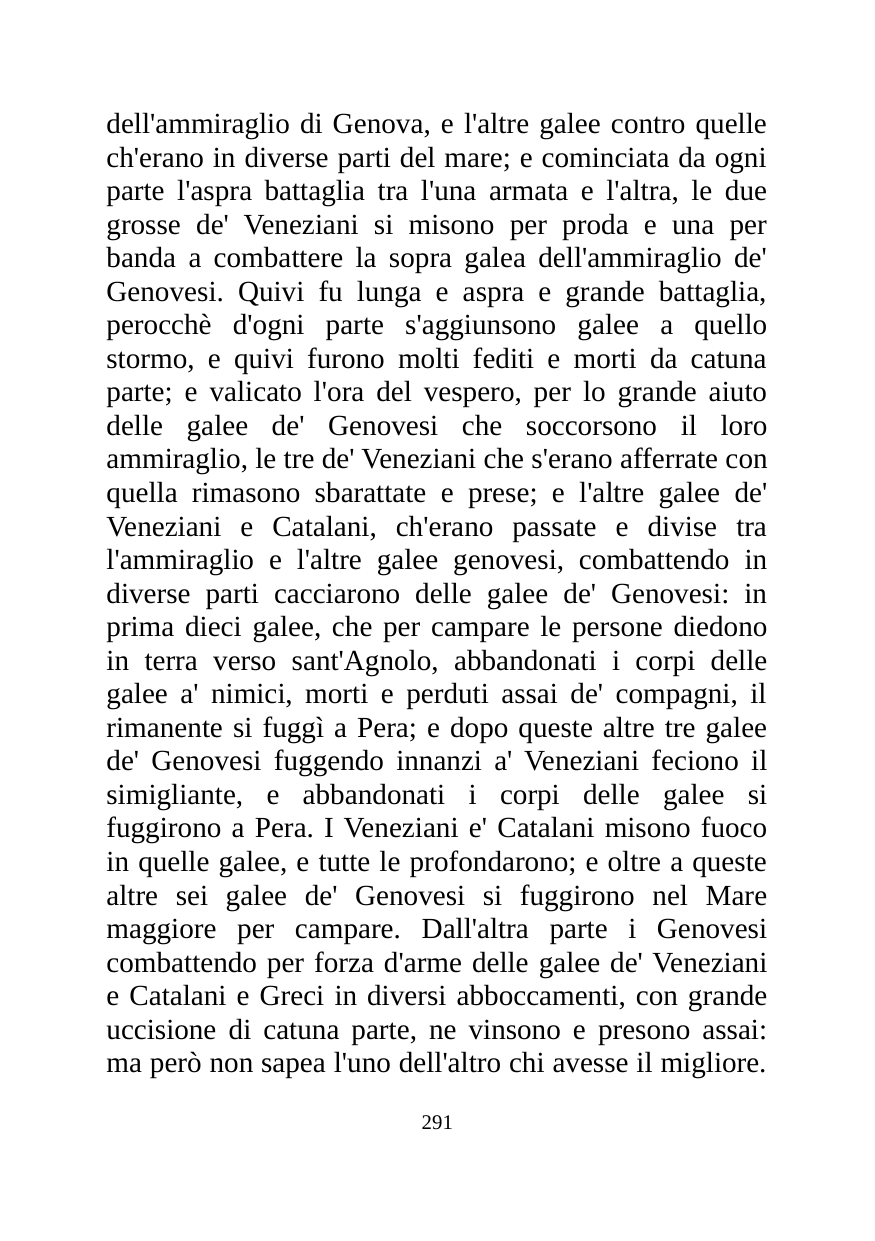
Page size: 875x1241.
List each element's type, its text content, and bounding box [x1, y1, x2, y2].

text dell'ammiraglio di Genova, e l'altre galee contro quelle ch'erano in diverse parti del mare; e cominciata da ogni parte l'aspra battaglia tra l'una armata e l'altra, le due grosse de' Veneziani si misono per proda e una per banda a combattere la sopra galea dell'ammiraglio de' Genovesi. Quivi fu lunga e aspra e grande battaglia, perocchè d'ogni parte s'aggiunsono galee a quello stormo, e quivi furono molti fediti e morti da catuna parte; e valicato l'ora del vespero, per lo grande aiuto delle galee de' Genovesi che soccorsono il loro ammiraglio, le tre de' Veneziani che s'erano afferrate con quella rimasono sbarattate e prese; e l'altre galee de' Veneziani e Catalani, ch'erano passate e divise tra l'ammiraglio e l'altre galee genovesi, combattendo in diverse parti cacciarono delle galee de' Genovesi: in prima dieci galee, che per campare le persone diedono in terra verso sant'Agnolo, abbandonati i corpi delle galee a' nimici, morti e perduti assai de' compagni, il rimanente si fuggì a Pera; e dopo queste altre tre galee de' Genovesi fuggendo innanzi a' Veneziani feciono il simigliante, e abbandonati i corpi delle galee si fuggirono a Pera. I Veneziani e' Catalani misono fuoco in quelle galee, e tutte le profondarono; e oltre a queste altre sei galee de' Genovesi si fuggirono nel Mare maggiore per campare. Dall'altra parte i Genovesi combattendo per forza d'arme delle galee de' Veneziani e Catalani e Greci in diversi abboccamenti, con grande uccisione di catuna parte, ne vinsono e presono assai: ma però non sapea l'uno dell'altro chi avesse il migliore. [106, 106, 768, 1079]
